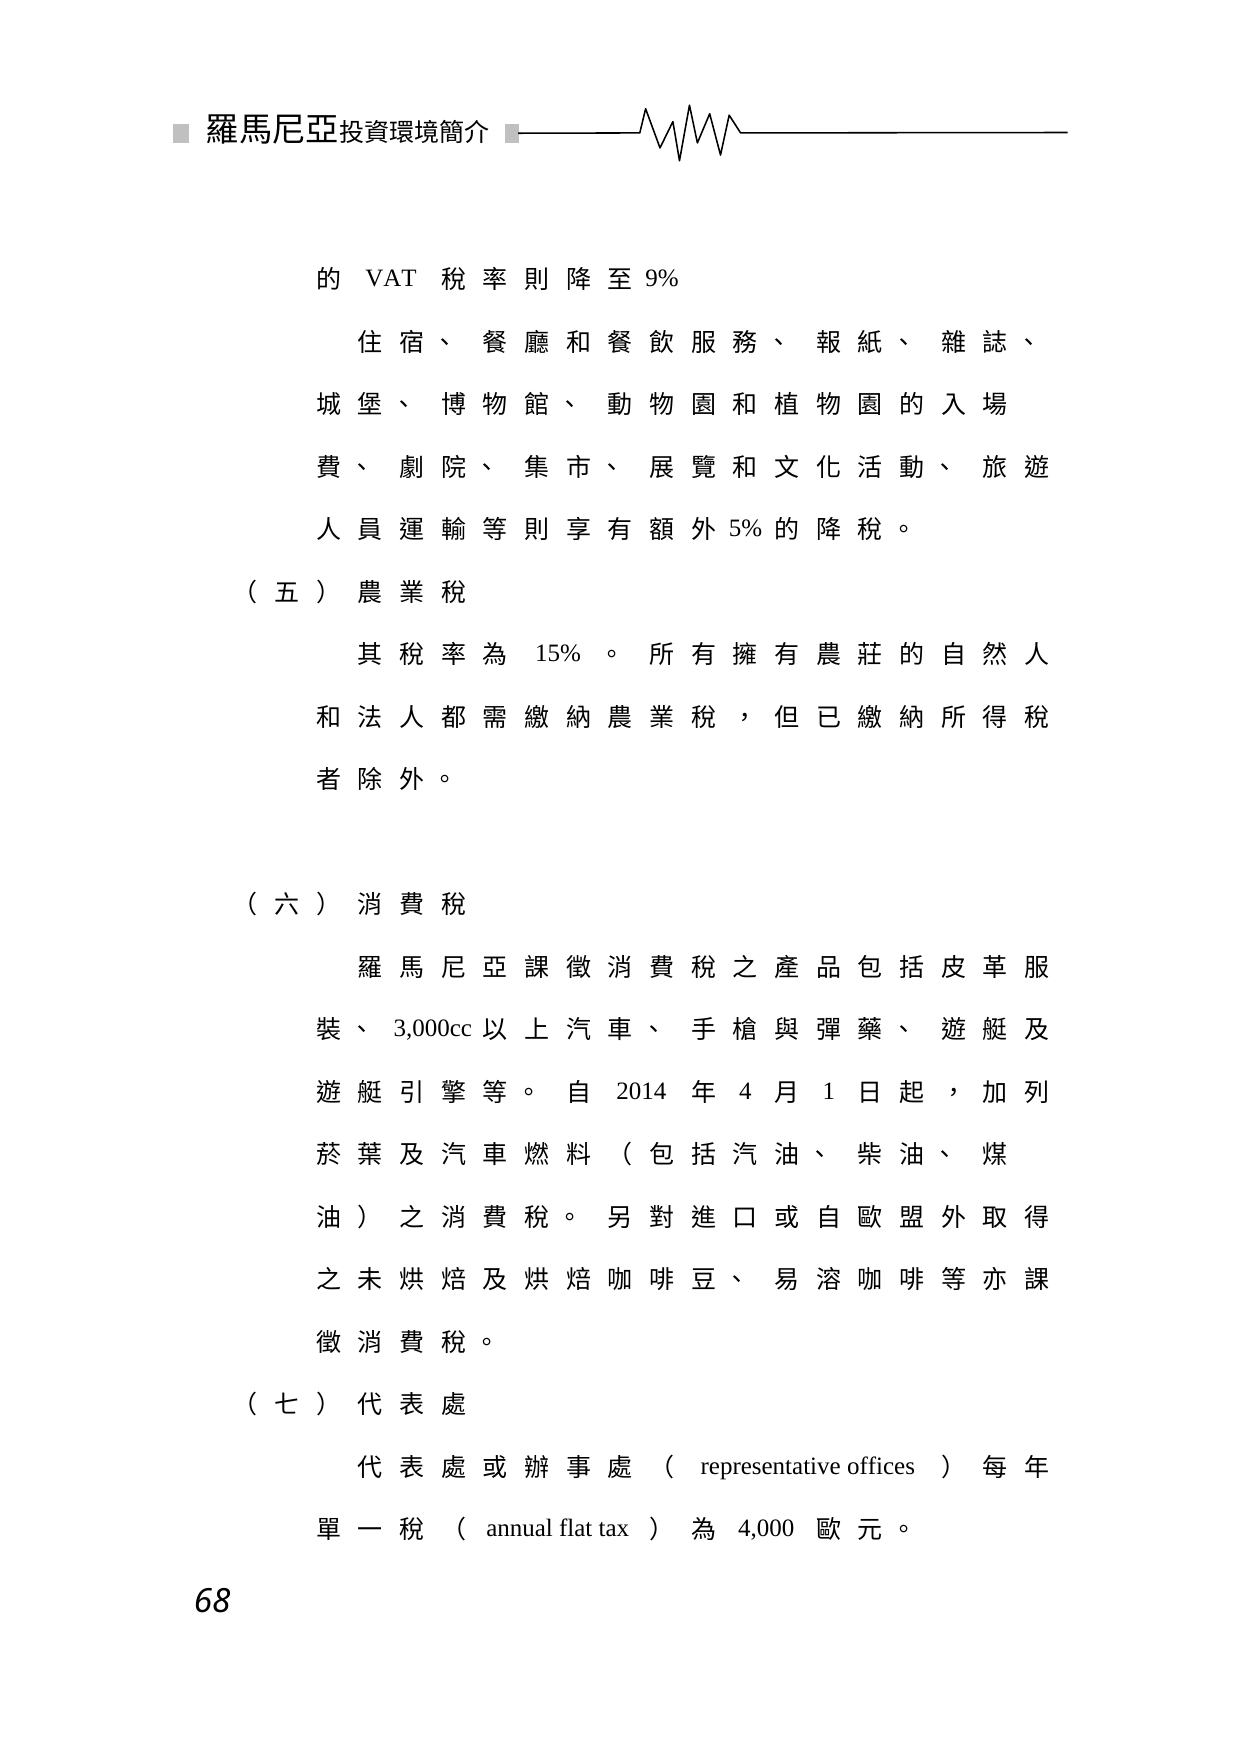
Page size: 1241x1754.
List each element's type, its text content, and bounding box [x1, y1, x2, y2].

text 代表處或辦事處（representative offices）每年單一稅（annual flat tax）為4,000歐元。 [281, 1424, 1058, 1549]
text 其稅率為15%。所有擁有農莊的自然人和法人都需繳納農業稅，但已繳納所得稅者除外。 [281, 611, 1058, 799]
text 羅馬尼亞課徵消費稅之產品包括皮革服裝、3,000cc以上汽車、手槍與彈藥、遊艇及遊艇引擎等。自2014年4月1日起，加列菸葉及汽車燃料（包括汽油、柴油、煤油）之消費稅。另對進口或自歐盟外取得之未烘焙及烘焙咖啡豆、易溶咖啡等亦課徵消費稅。 [281, 924, 1058, 1361]
text 住宿、餐廳和餐飲服務、報紙、雜誌、城堡、博物館、動物園和植物園的入場費、劇院、集市、展覽和文化活動、旅遊人員運輸等則享有額外5%的降稅。 [281, 299, 1058, 549]
text （六）消費稅 [207, 861, 1058, 924]
text （七）代表處 [207, 1361, 1058, 1424]
text （五）農業稅 [207, 549, 1058, 611]
text 的VAT稅率則降至9% [281, 236, 1058, 299]
